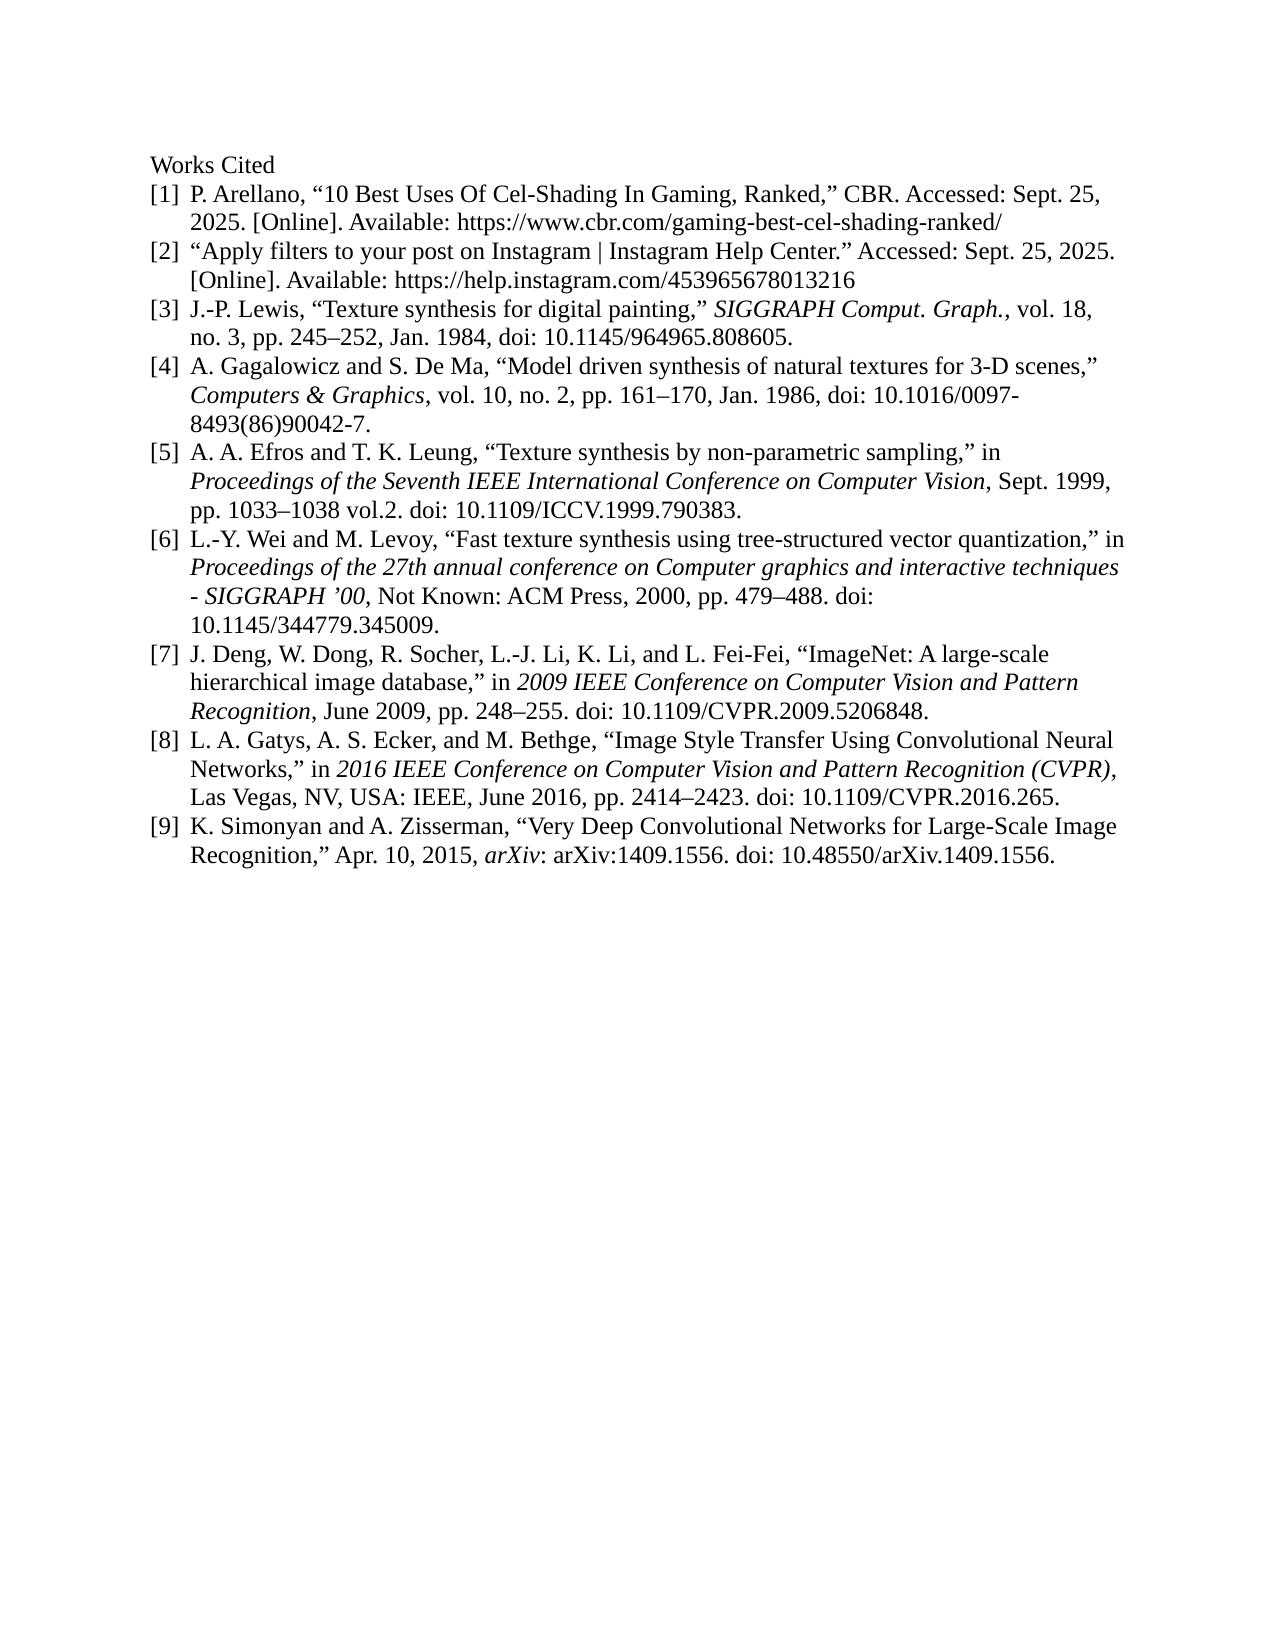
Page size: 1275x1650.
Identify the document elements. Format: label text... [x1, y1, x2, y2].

text [9] K. Simonyan and A. Zisserman, “Very Deep Convolutional Networks for Large-Scale Image Recognition,” Apr. 10, 2015, arXiv: arXiv:1409.1556. doi: 10.48550/arXiv.1409.1556. [150, 811, 1125, 869]
text [5] A. A. Efros and T. K. Leung, “Texture synthesis by non-parametric sampling,” in Proceedings of the Seventh IEEE International Conference on Computer Vision, Sept. 1999, pp. 1033–1038 vol.2. doi: 10.1109/ICCV.1999.790383. [150, 437, 1125, 524]
text Works Cited [150, 150, 1125, 179]
text [3] J.-P. Lewis, “Texture synthesis for digital painting,” SIGGRAPH Comput. Graph., vol. 18, no. 3, pp. 245–252, Jan. 1984, doi: 10.1145/964965.808605. [150, 294, 1125, 351]
text [6] L.-Y. Wei and M. Levoy, “Fast texture synthesis using tree-structured vector quantization,” in Proceedings of the 27th annual conference on Computer graphics and interactive techniques - SIGGRAPH ’00, Not Known: ACM Press, 2000, pp. 479–488. doi: 10.1145/344779.345009. [150, 524, 1125, 639]
text [2] “Apply filters to your post on Instagram | Instagram Help Center.” Accessed: Sept. 25, 2025. [Online]. Available: https://help.instagram.com/453965678013216 [150, 236, 1125, 294]
text [7] J. Deng, W. Dong, R. Socher, L.-J. Li, K. Li, and L. Fei-Fei, “ImageNet: A large-scale hierarchical image database,” in 2009 IEEE Conference on Computer Vision and Pattern Recognition, June 2009, pp. 248–255. doi: 10.1109/CVPR.2009.5206848. [150, 639, 1125, 725]
text [1] P. Arellano, “10 Best Uses Of Cel-Shading In Gaming, Ranked,” CBR. Accessed: Sept. 25, 2025. [Online]. Available: https://www.cbr.com/gaming-best-cel-shading-ranked/ [150, 179, 1125, 236]
text [8] L. A. Gatys, A. S. Ecker, and M. Bethge, “Image Style Transfer Using Convolutional Neural Networks,” in 2016 IEEE Conference on Computer Vision and Pattern Recognition (CVPR), Las Vegas, NV, USA: IEEE, June 2016, pp. 2414–2423. doi: 10.1109/CVPR.2016.265. [150, 725, 1125, 811]
text [4] A. Gagalowicz and S. De Ma, “Model driven synthesis of natural textures for 3-D scenes,” Computers & Graphics, vol. 10, no. 2, pp. 161–170, Jan. 1986, doi: 10.1016/0097-8493(86)90042-7. [150, 351, 1125, 437]
